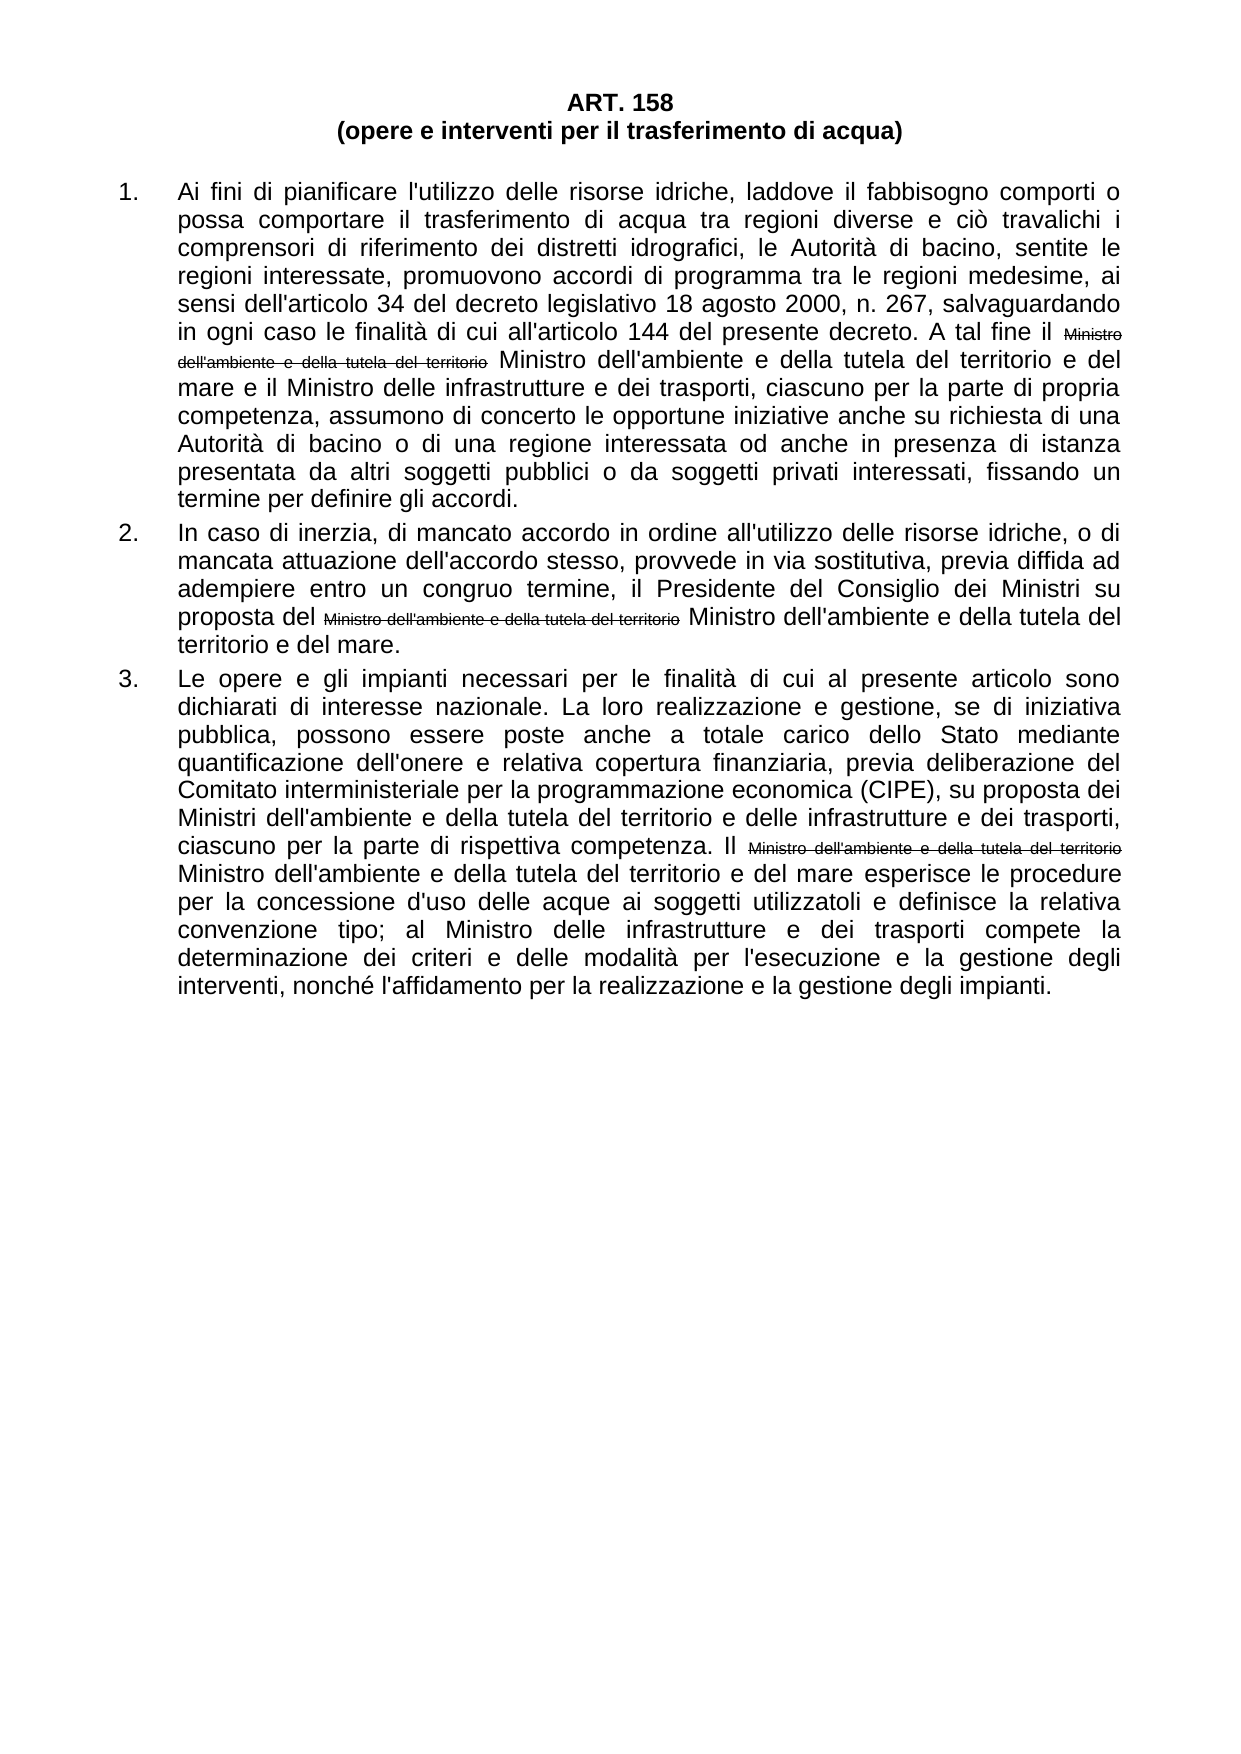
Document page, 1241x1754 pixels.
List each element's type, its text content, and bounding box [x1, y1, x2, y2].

subtitle ART. 158 (opere e interventi per il trasferimento di acqua) [118, 88, 1122, 144]
text 2. In caso di inerzia, di mancato accordo in ordine all'utilizzo delle risorse idriche, o di mancata attuazione dell'accordo stesso, provvede in via sostitutiva, previa diffida ad adempiere entro un congruo termine, il Presidente del Consiglio dei Ministri su proposta del Ministro dell'ambiente e della tutela del territorio Ministro dell'ambiente e della tutela del territorio e del mare. [118, 519, 1122, 659]
text 1. Ai fini di pianificare l'utilizzo delle risorse idriche, laddove il fabbisogno comporti o possa comportare il trasferimento di acqua tra regioni diverse e ciò travalichi i comprensori di riferimento dei distretti idrografici, le Autorità di bacino, sentite le regioni interessate, promuovono accordi di programma tra le regioni medesime, ai sensi dell'articolo 34 del decreto legislativo 18 agosto 2000, n. 267, salvaguardando in ogni caso le finalità di cui all'articolo 144 del presente decreto. A tal fine il Ministro dell'ambiente e della tutela del territorio Ministro dell'ambiente e della tutela del territorio e del mare e il Ministro delle infrastrutture e dei trasporti, ciascuno per la parte di propria competenza, assumono di concerto le opportune iniziative anche su richiesta di una Autorità di bacino o di una regione interessata od anche in presenza di istanza presentata da altri soggetti pubblici o da soggetti privati interessati, fissando un termine per definire gli accordi. [118, 178, 1122, 513]
text 3. Le opere e gli impianti necessari per le finalità di cui al presente articolo sono dichiarati di interesse nazionale. La loro realizzazione e gestione, se di iniziativa pubblica, possono essere poste anche a totale carico dello Stato mediante quantificazione dell'onere e relativa copertura finanziaria, previa deliberazione del Comitato interministeriale per la programmazione economica (CIPE), su proposta dei Ministri dell'ambiente e della tutela del territorio e delle infrastrutture e dei trasporti, ciascuno per la parte di rispettiva competenza. Il Ministro dell'ambiente e della tutela del territorio Ministro dell'ambiente e della tutela del territorio e del mare esperisce le procedure per la concessione d'uso delle acque ai soggetti utilizzatoli e definisce la relativa convenzione tipo; al Ministro delle infrastrutture e dei trasporti compete la determinazione dei criteri e delle modalità per l'esecuzione e la gestione degli interventi, nonché l'affidamento per la realizzazione e la gestione degli impianti. [118, 665, 1122, 1000]
